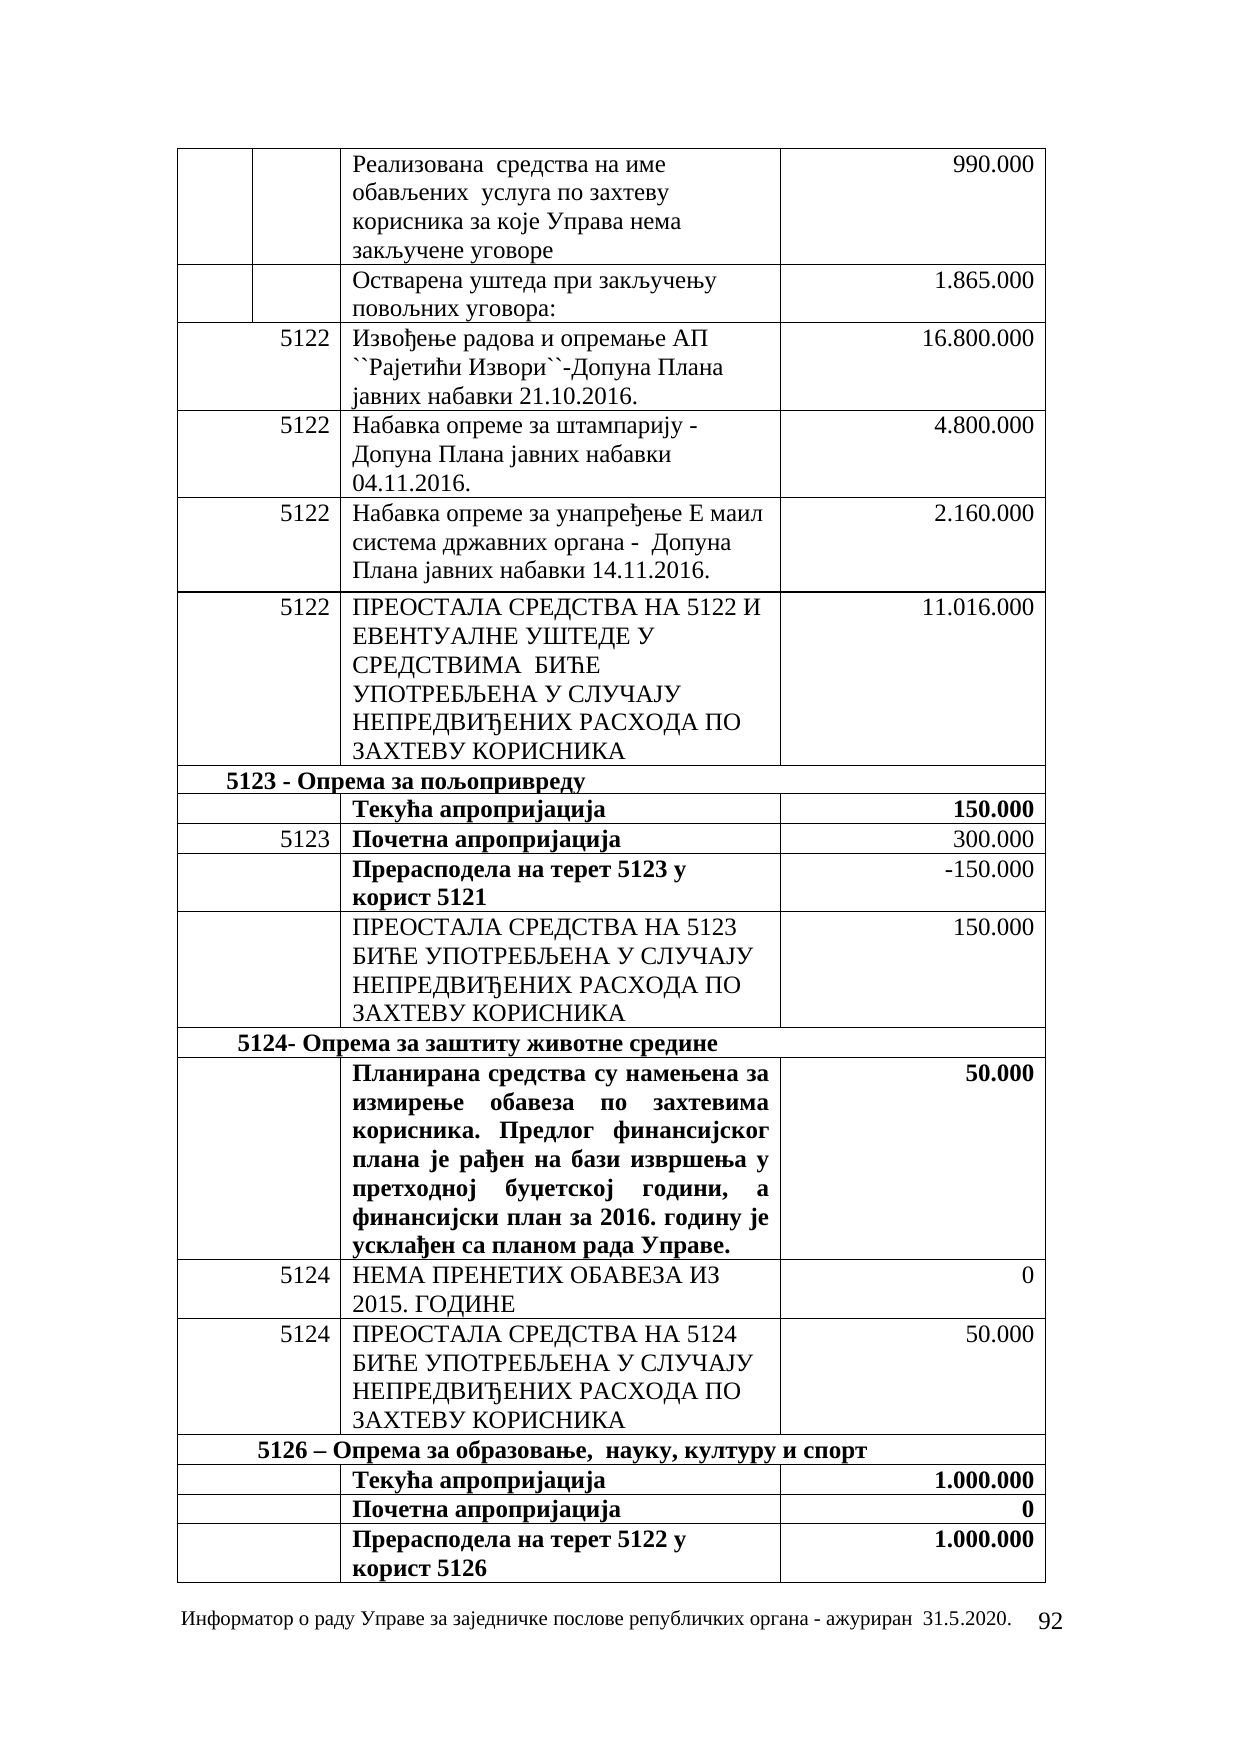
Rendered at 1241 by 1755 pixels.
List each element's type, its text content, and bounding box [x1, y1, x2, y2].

table_cell [178, 794, 340, 823]
table_cell 300.000 [781, 824, 1045, 853]
table_cell 1.865.000 [781, 265, 1045, 322]
table_cell Реализована средства на име обављених услуга по захтеву корисника за које Управа нема закључене уговоре [341, 149, 780, 264]
table_cell 5123 - Опрема за пољопривреду [178, 766, 1045, 793]
table_cell Набавка опреме за унапређење Е маил система државних органа - Допуна Плана јавних набавки 14.11.2016. [341, 498, 780, 591]
table_cell ПРЕОСТАЛА СРЕДСТВА НА 5123 БИЋЕ УПОТРЕБЉЕНА У СЛУЧАЈУ НЕПРЕДВИЂЕНИХ РАСХОДА ПО ЗАХТЕВУ КОРИСНИКА [341, 912, 780, 1027]
table_cell [178, 1465, 340, 1493]
table_cell 4.800.000 [781, 411, 1045, 497]
table_cell 1.000.000 [781, 1465, 1045, 1493]
table_cell 5124- Опрема за заштиту животне средине [178, 1028, 1045, 1057]
table_cell 5122 [178, 411, 340, 497]
table_cell [178, 1524, 340, 1582]
table_cell 5124 [178, 1319, 340, 1434]
table_cell 150.000 [781, 794, 1045, 823]
table_cell НЕМА ПРЕНЕТИХ ОБАВЕЗА ИЗ 2015. ГОДИНЕ [341, 1260, 780, 1318]
table_cell ПРЕОСТАЛА СРЕДСТВА НА 5122 И ЕВЕНТУАЛНЕ УШТЕДЕ У СРЕДСТВИМА БИЋЕ УПОТРЕБЉЕНА У СЛУЧАЈУ НЕПРЕДВИЂЕНИХ РАСХОДА ПО ЗАХТЕВУ КОРИСНИКА [341, 593, 780, 765]
table_cell Почетна апропријација [341, 824, 780, 853]
table_cell [178, 265, 252, 322]
table_cell -150.000 [781, 854, 1045, 911]
table_cell 50.000 [781, 1319, 1045, 1434]
table_cell [178, 912, 340, 1027]
table_cell Текућа апропријација [341, 1465, 780, 1493]
table_cell Извођење радова и опремање АП ``Рајетићи Извори``-Допуна Плана јавних набавки 21.10.2016. [341, 323, 780, 409]
table_cell 11.016.000 [781, 593, 1045, 765]
table_cell 5123 [178, 824, 340, 853]
table_cell [253, 265, 340, 322]
table_cell Текућа апропријација [341, 794, 780, 823]
table_cell 0 [781, 1260, 1045, 1318]
table_cell [178, 1058, 340, 1259]
table_cell [178, 1495, 340, 1523]
table_cell [253, 149, 340, 264]
table_cell [178, 854, 340, 911]
table_cell ПРЕОСТАЛА СРЕДСТВА НА 5124 БИЋЕ УПОТРЕБЉЕНА У СЛУЧАЈУ НЕПРЕДВИЂЕНИХ РАСХОДА ПО ЗАХТЕВУ КОРИСНИКА [341, 1319, 780, 1434]
table_cell [178, 149, 252, 264]
table_cell Прерасподела на терет 5123 у корист 5121 [341, 854, 780, 911]
table_cell Прерасподела на терет 5122 у корист 5126 [341, 1524, 780, 1582]
table_cell Планирана средства су намењена за измирење обавеза по захтевима корисника. Предлог финансијског плана је рађен на бази извршења у претходној буџетској години, а финансијски план за 2016. годину је усклађен са планом рада Управе. [341, 1058, 780, 1259]
table_cell Почетна апропријација [341, 1495, 780, 1523]
table_cell 5122 [178, 593, 340, 765]
table_cell 5122 [178, 323, 340, 409]
table_cell 0 [781, 1495, 1045, 1523]
table_cell 990.000 [781, 149, 1045, 264]
table_cell Набавка опреме за штампарију - Допуна Плана јавних набавки 04.11.2016. [341, 411, 780, 497]
table_cell 2.160.000 [781, 498, 1045, 591]
table_cell 5124 [178, 1260, 340, 1318]
table_cell 5126 – Опрема за образовање, науку, културу и спорт [178, 1435, 1045, 1464]
table_cell 1.000.000 [781, 1524, 1045, 1582]
table_cell 5122 [178, 498, 340, 591]
table_cell Остварена уштеда при закључењу повољних уговора: [341, 265, 780, 322]
table_cell 16.800.000 [781, 323, 1045, 409]
table_cell 50.000 [781, 1058, 1045, 1259]
table_cell 150.000 [781, 912, 1045, 1027]
